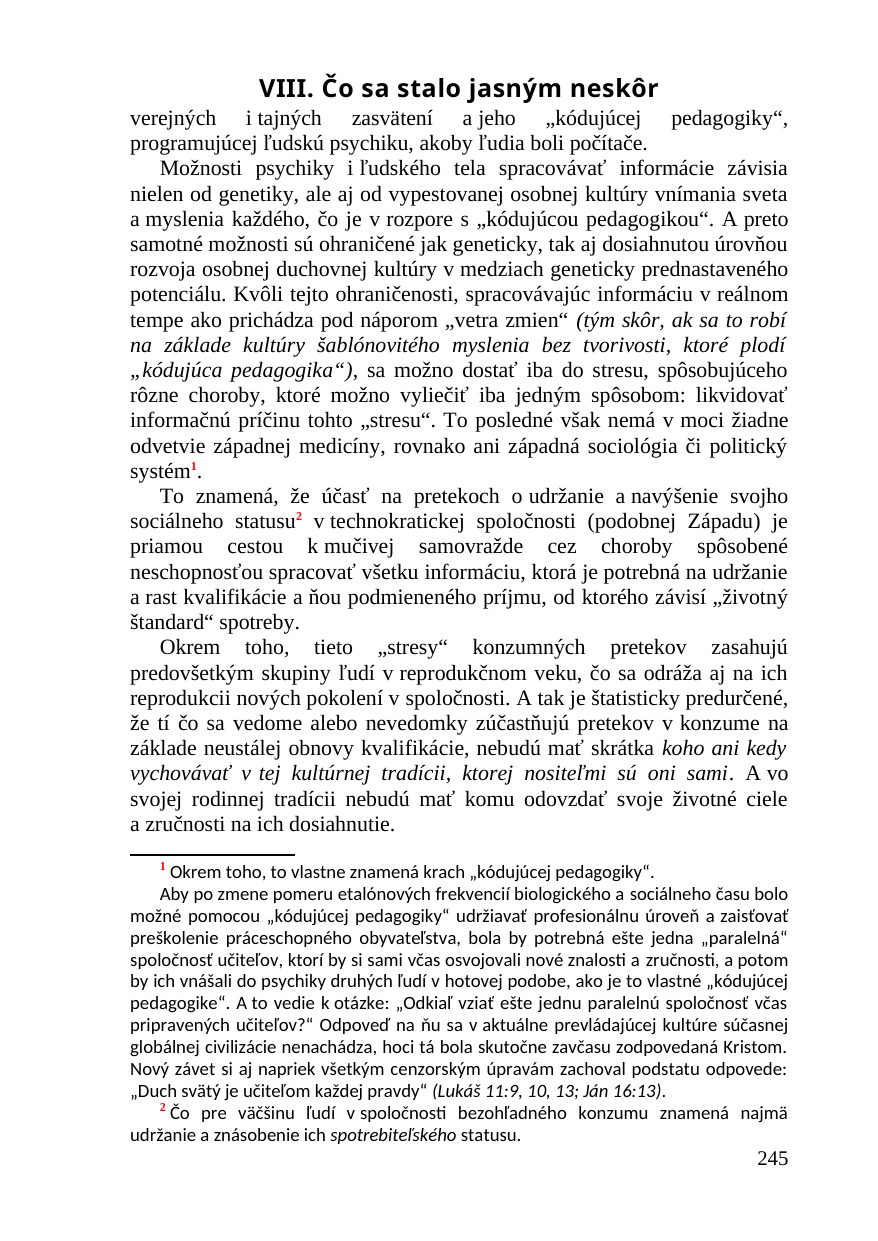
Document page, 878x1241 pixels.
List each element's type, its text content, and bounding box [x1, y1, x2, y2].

text To znamená, že účasť na pretekoch o udržanie a navýšenie svojho sociálneho statusu v technokratickej spoločnosti (podobnej Západu) je priamou cestou k mučivej samovražde cez choroby spôsobené neschopnosťou spracovať všetku informáciu, ktorá je potrebná na udržanie a rast kvalifikácie a ňou podmieneného príjmu, od ktorého závisí „životný štandard“ spotreby. [130, 483, 788, 634]
text verejných i tajných zasvätení a jeho „kódujúcej pedagogiky“, programujúcej ľudskú psychiku, akoby ľudia boli počítače. [130, 105, 788, 155]
text Možnosti psychiky i ľudského tela spracovávať informácie závisia nielen od genetiky, ale aj od vypestovanej osobnej kultúry vnímania sveta a myslenia každého, čo je v rozpore s „kódujúcou pedagogikou“. A preto samotné možnosti sú ohraničené jak geneticky, tak aj dosiahnutou úrovňou rozvoja osobnej duchovnej kultúry v medziach geneticky prednastaveného potenciálu. Kvôli tejto ohraničenosti, spracovávajúc informáciu v reálnom tempe ako prichádza pod náporom „vetra zmien“ (tým skôr, ak sa to robí na základe kultúry šablónovitého myslenia bez tvorivosti, ktoré plodí „kódujúca pedagogika“), sa možno dostať iba do stresu, spôsobujúceho rôzne choroby, ktoré možno vyliečiť iba jedným spôsobom: likvidovať informačnú príčinu tohto „stresu“. To posledné však nemá v moci žiadne odvetvie západnej medicíny, rovnako ani západná sociológia či politický systém. [130, 155, 788, 483]
text Okrem toho, tieto „stresy“ konzumných pretekov zasahujú predovšetkým skupiny ľudí v reprodukčnom veku, čo sa odráža aj na ich reprodukcii nových pokolení v spoločnosti. A tak je štatisticky predurčené, že tí čo sa vedome alebo nevedomky zúčastňujú pretekov v konzume na základe neustálej obnovy kvalifikácie, nebudú mať skrátka koho ani kedy vychovávať v tej kultúrnej tradícii, ktorej nositeľmi sú oni sami. A vo svojej rodinnej tradícii nebudú mať komu odovzdať svoje životné ciele a zručnosti na ich dosiahnutie. [130, 634, 788, 836]
text Aby po zmene pomeru etalónových frekvencií biologického a sociálneho času bolo možné pomocou „kódujúcej pedagogiky“ udržiavať profesionálnu úroveň a zaisťovať preškolenie práceschopného obyvateľstva, bola by potrebná ešte jedna „paralelná“ spoločnosť učiteľov, ktorí by si sami včas osvojovali nové znalosti a zručnosti, a potom by ich vnášali do psychiky druhých ľudí v hotovej podobe, ako je to vlastné „kódujúcej pedagogike“. A to vedie k otázke: „Odkiaľ vziať ešte jednu paralelnú spoločnosť včas pripravených učiteľov?“ Odpoveď na ňu sa v aktuálne prevládajúcej kultúre súčasnej globálnej civilizácie nenachádza, hoci tá bola skutočne zavčasu zodpovedaná Kristom. Nový závet si aj napriek všetkým cenzorským úpravám zachoval podstatu odpovede: „Duch svätý je učiteľom každej pravdy“ (Lukáš 11:9, 10, 13; Ján 16:13). [130, 883, 788, 1102]
text Okrem toho, to vlastne znamená krach „kódujúcej pedagogiky“. [130, 861, 788, 883]
text Čo pre väčšinu ľudí v spoločnosti bezohľadného konzumu znamená najmä udržanie a znásobenie ich spotrebiteľského statusu. [130, 1102, 788, 1145]
